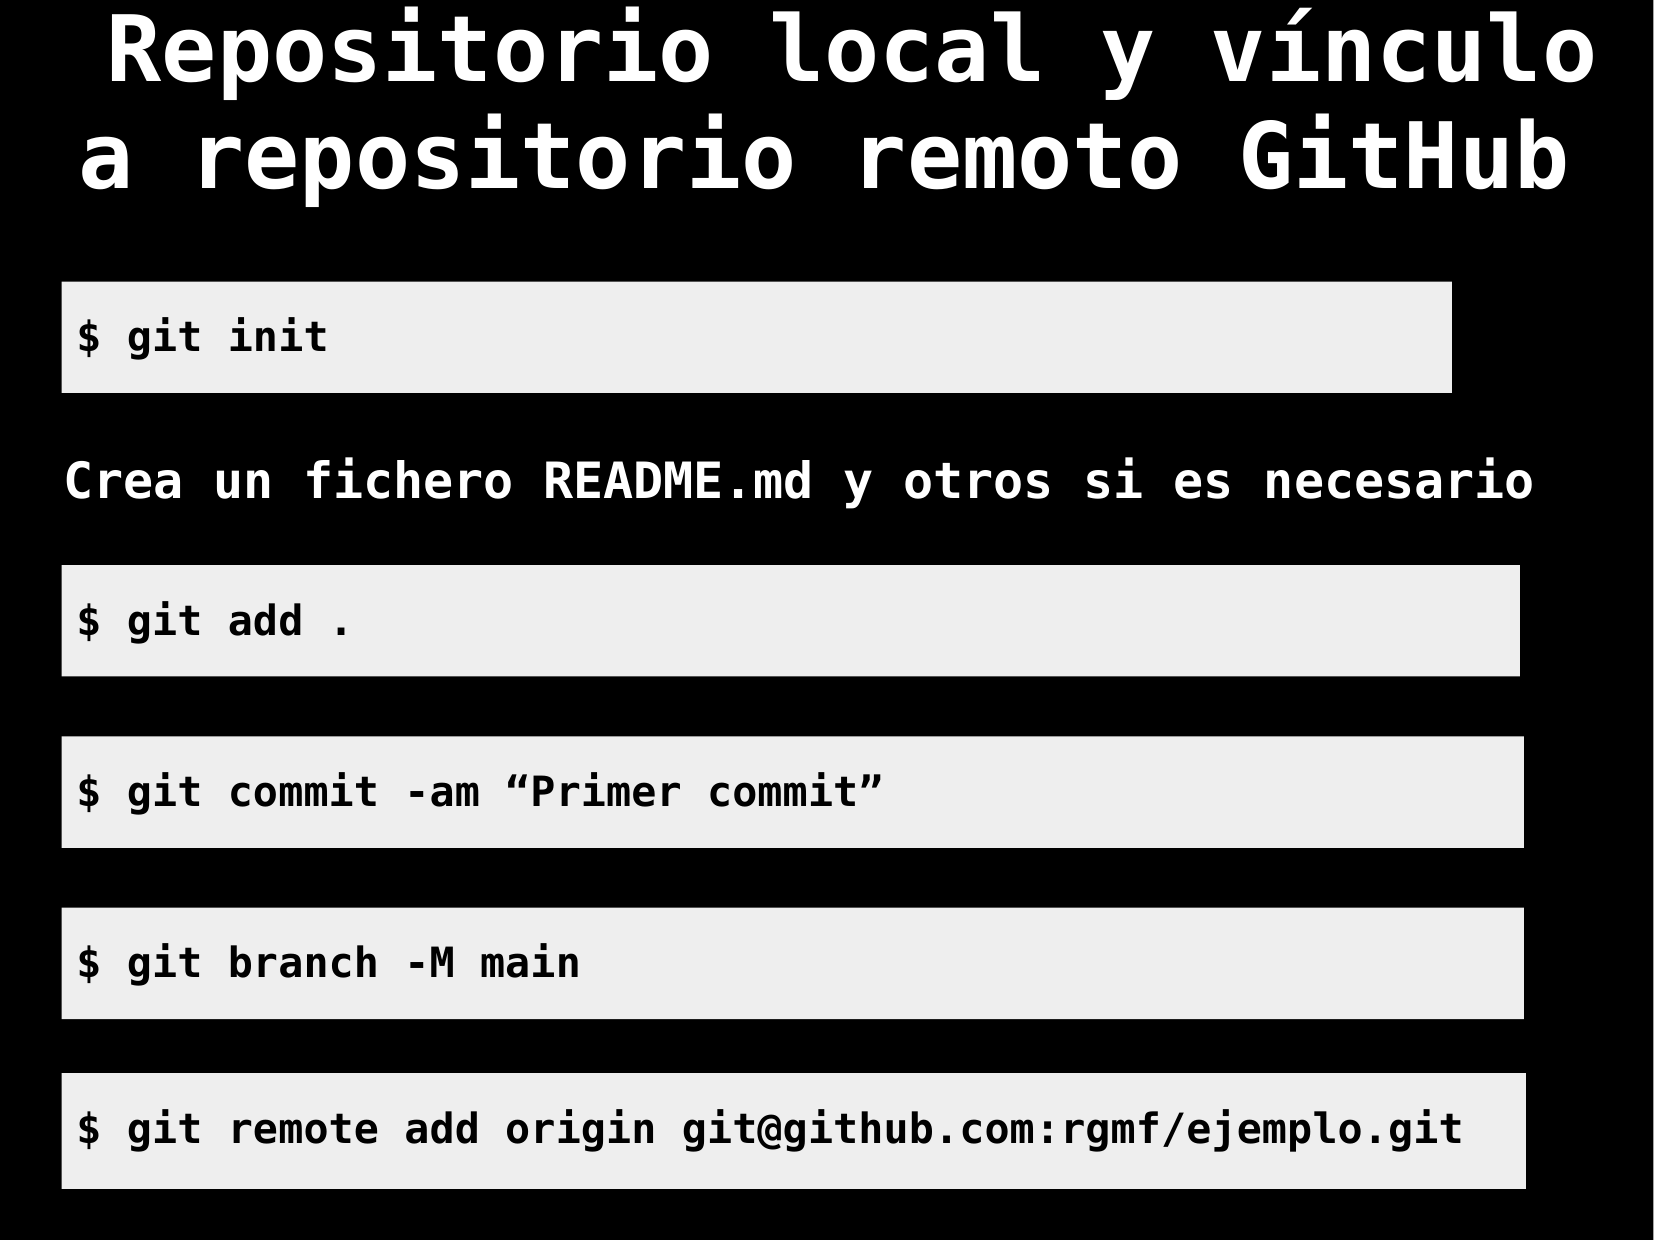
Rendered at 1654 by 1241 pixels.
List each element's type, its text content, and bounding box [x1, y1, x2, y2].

title Repositorio local y vínculo a repositorio remoto GitHub [22, 0, 1628, 210]
text_box Crea un fichero README.md y otros si es necesario [48, 415, 1549, 518]
text_box $ git remote add origin git@github.com:rgmf/ejemplo.git [61, 1073, 1526, 1189]
text_box $ git branch -M main [61, 907, 1524, 1020]
text_box $ git init [61, 281, 1452, 393]
text_box $ git add . [61, 565, 1520, 677]
text_box $ git commit -am “Primer commit” [61, 736, 1524, 848]
